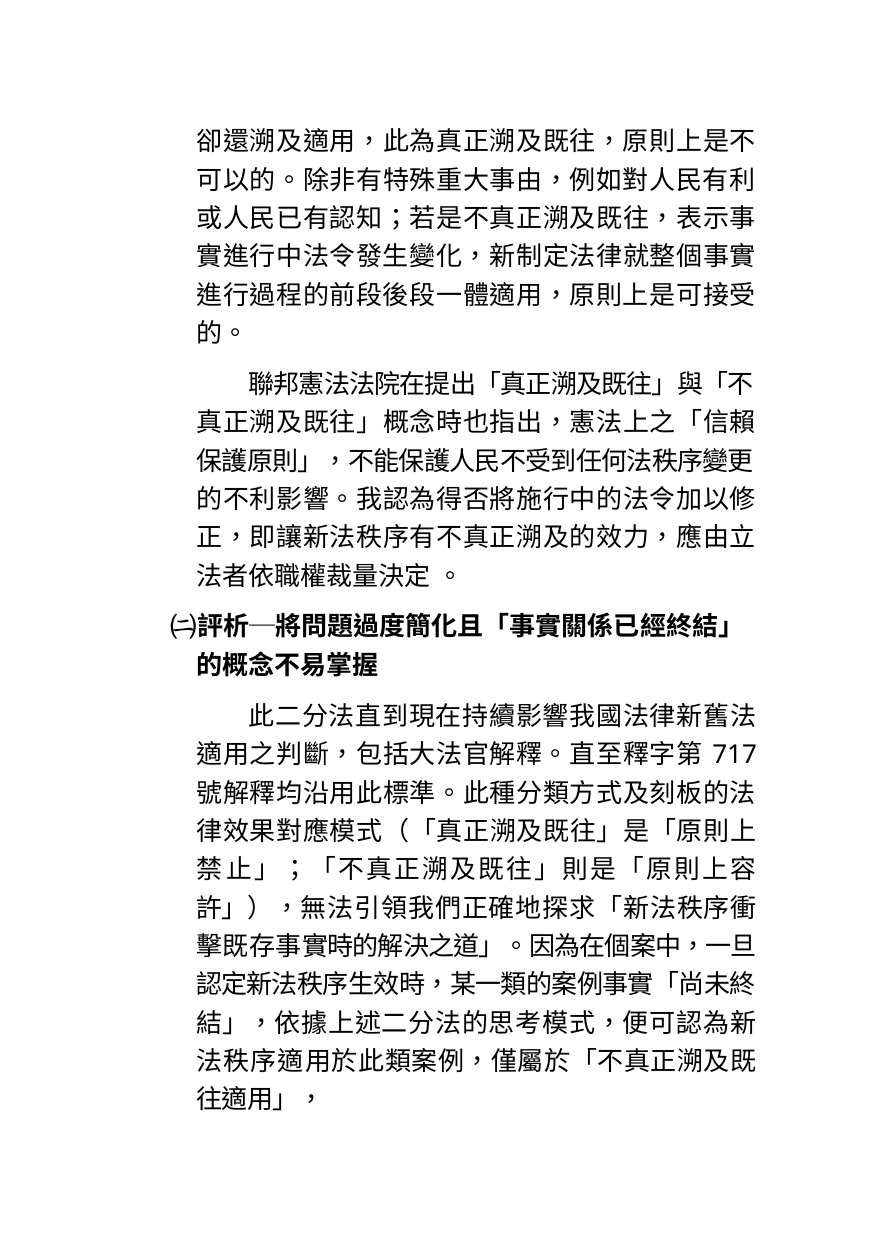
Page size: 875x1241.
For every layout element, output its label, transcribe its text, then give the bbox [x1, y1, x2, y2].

picture [170, 613, 196, 640]
text 聯邦憲法法院在提出「真正溯及既往」與「不真正溯及既往」概念時也指出，憲法上之「信賴保護原則」，不能保護人民不受到任何法秩序變更的不利影響。我認為得否將施行中的法令加以修正，即讓新法秩序有不真正溯及的效力，應由立法者依職權裁量決定 。 [196, 365, 756, 593]
subtitle 評析─將問題過度簡化且「事實關係已經終結」的概念不易掌握 [196, 608, 756, 682]
text 此二分法直到現在持續影響我國法律新舊法適用之判斷，包括大法官解釋。直至釋字第 717 號解釋均沿用此標準。此種分類方式及刻板的法律效果對應模式（「真正溯及既往」是「原則上禁止」；「不真正溯及既往」則是「原則上容許」），無法引領我們正確地探求「新法秩序衝擊既存事實時的解決之道」。因為在個案中，一旦認定新法秩序生效時，某一類的案例事實「尚未終結」，依據上述二分法的思考模式，便可認為新法秩序適用於此類案例，僅屬於「不真正溯及既往適用」， [196, 698, 757, 1116]
text 卻還溯及適用，此為真正溯及既往，原則上是不可以的。除非有特殊重大事由，例如對人民有利或人民已有認知；若是不真正溯及既往，表示事實進行中法令發生變化，新制定法律就整個事實進行過程的前段後段一體適用，原則上是可接受的。 [196, 123, 757, 350]
